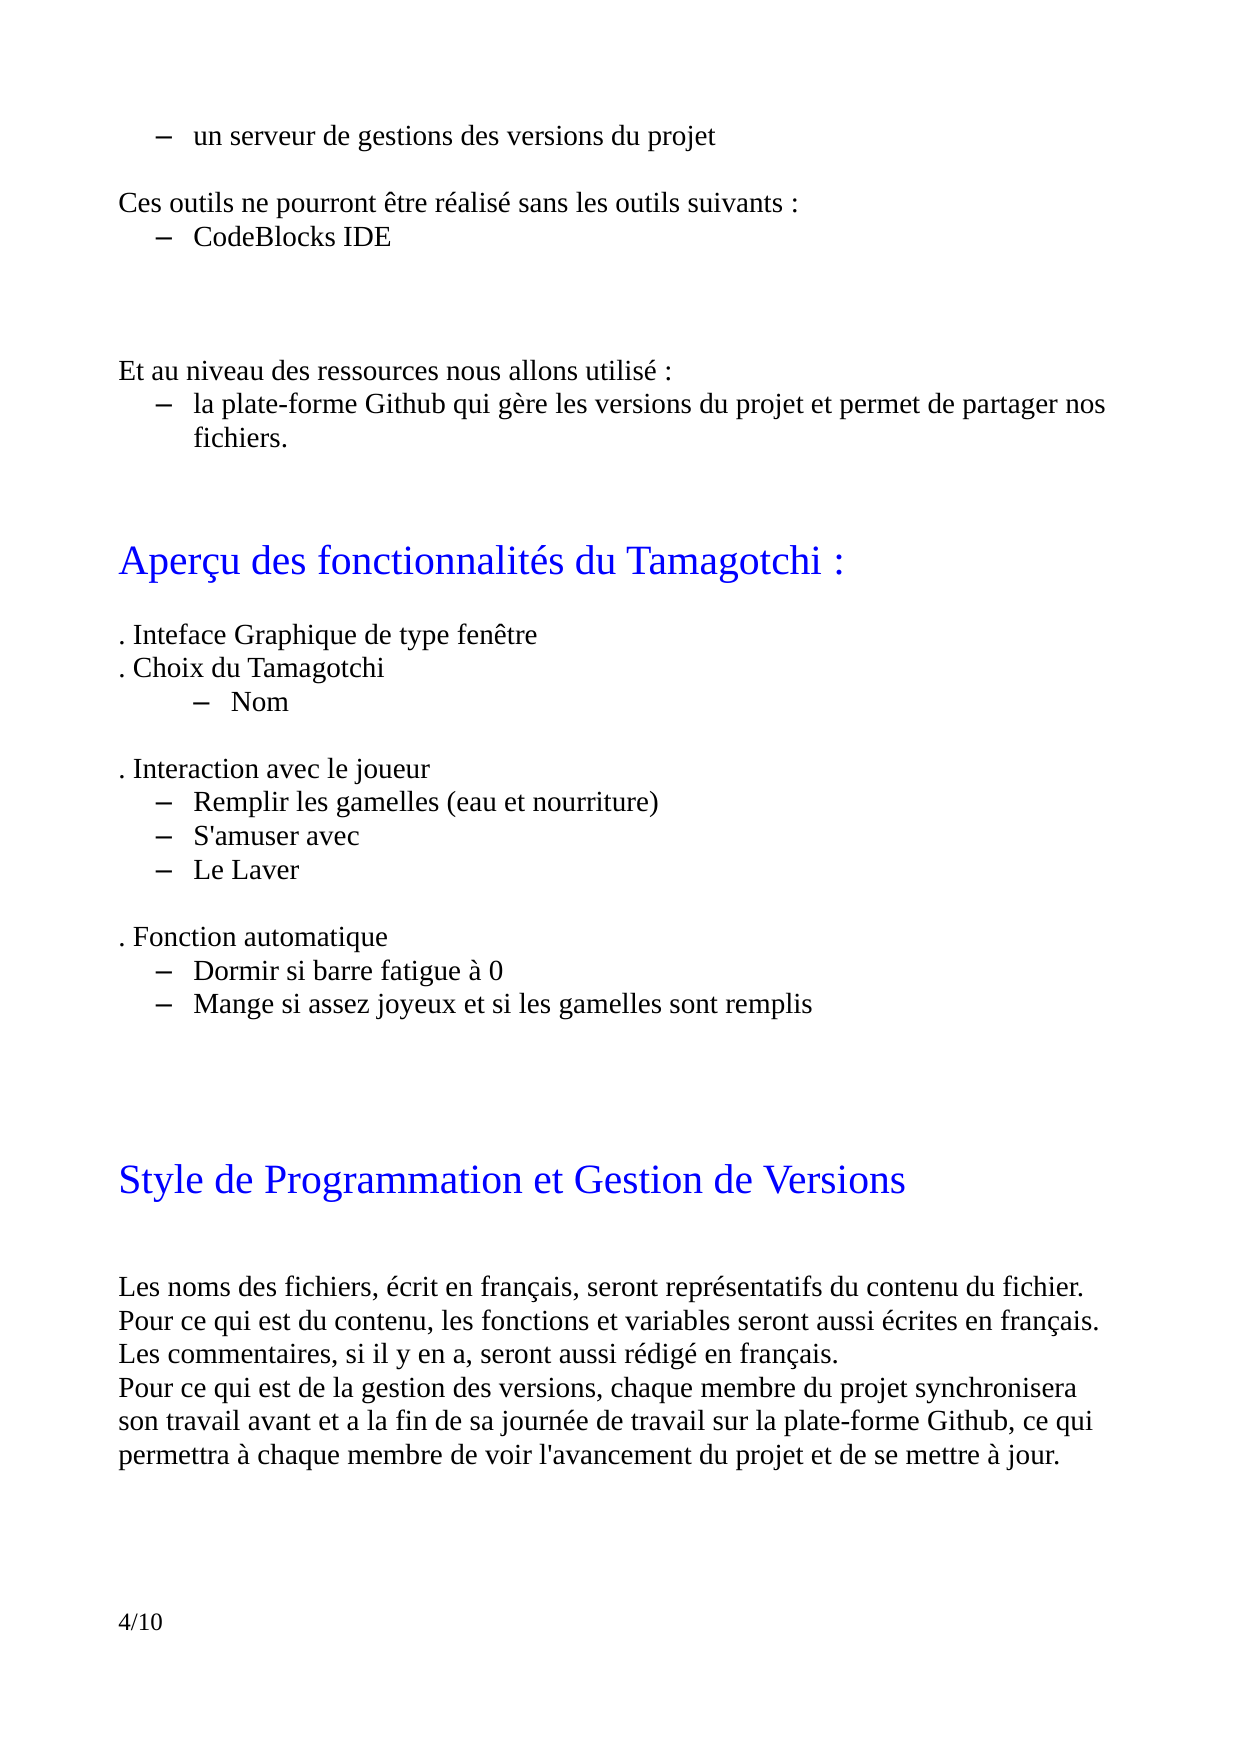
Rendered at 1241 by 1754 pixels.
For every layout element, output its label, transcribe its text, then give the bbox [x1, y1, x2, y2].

text . Inteface Graphique de type fenêtre [118, 617, 1122, 650]
text Et au niveau des ressources nous allons utilisé : [118, 353, 1122, 387]
text Les commentaires, si il y en a, seront aussi rédigé en français. [118, 1336, 1122, 1370]
list Remplir les gamelles (eau et nourriture) [156, 784, 1122, 818]
list la plate-forme Github qui gère les versions du projet et permet de partager nos fichiers. [156, 387, 1122, 454]
text Ces outils ne pourront être réalisé sans les outils suivants : [118, 185, 1122, 219]
text Style de Programmation et Gestion de Versions [118, 1154, 1122, 1202]
text Pour ce qui est de la gestion des versions, chaque membre du projet synchronisera son travail avant et a la fin de sa journée de travail sur la plate-forme Github, ce qui permettra à chaque membre de voir l'avancement du projet et de se mettre à jour. [118, 1370, 1122, 1470]
text Aperçu des fonctionnalités du Tamagotchi : [118, 535, 1122, 583]
text . Fonction automatique [118, 919, 1122, 953]
list S'amuser avec [156, 818, 1122, 852]
list Nom [193, 684, 1122, 717]
list CodeBlocks IDE [156, 219, 1122, 252]
list Le Laver [156, 852, 1122, 886]
list un serveur de gestions des versions du projet [156, 118, 1122, 152]
list Dormir si barre fatigue à 0 [156, 953, 1122, 986]
text . Choix du Tamagotchi [118, 650, 1122, 684]
text . Interaction avec le joueur [118, 751, 1122, 784]
text Les noms des fichiers, écrit en français, seront représentatifs du contenu du fichier. Pour ce qui est du contenu, les fonctions et variables seront aussi écrites en français. [118, 1269, 1122, 1336]
list Mange si assez joyeux et si les gamelles sont remplis [156, 986, 1122, 1020]
